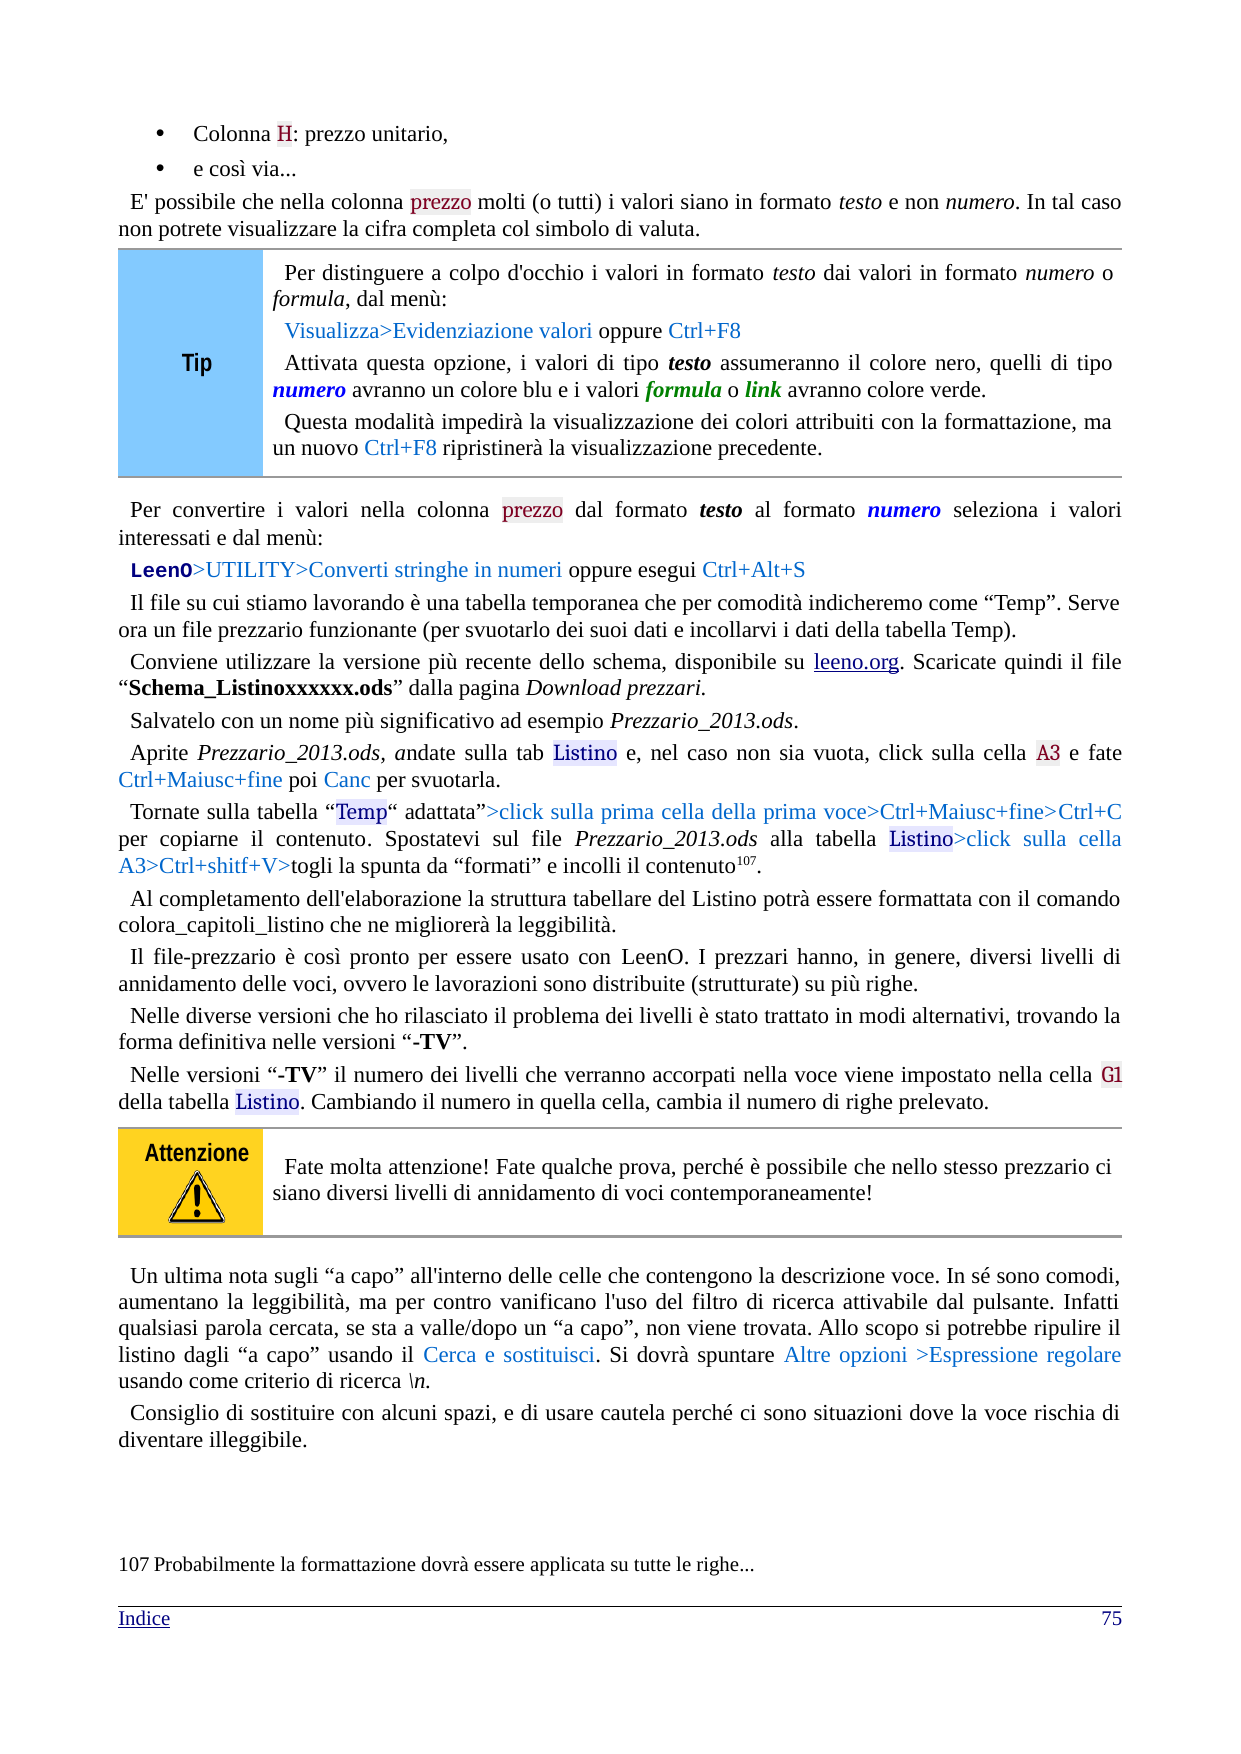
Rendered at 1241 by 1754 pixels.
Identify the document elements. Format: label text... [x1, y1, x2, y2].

text Aprite Prezzario_2013.ods, andate sulla tab Listino e, nel caso non sia vuota, click sulla cella A3 e fate Ctrl+Maiusc+fine poi Canc per svuotarla. [118, 739, 1122, 792]
text LeenO>UTILITY>Converti stringhe in numeri oppure esegui Ctrl+Alt+S [118, 556, 1122, 583]
text Al completamento dell'elaborazione la struttura tabellare del Listino potrà essere formattata con il comando colora_capitoli_listino che ne migliorerà la leggibilità. [118, 885, 1122, 937]
text Per convertire i valori nella colonna prezzo dal formato testo al formato numero seleziona i valori interessati e dal menù: [118, 496, 1122, 550]
text Nelle versioni “-TV” il numero dei livelli che verranno accorpati nella voce viene impostato nella cella G1 della tabella Listino. Cambiando il numero in quella cella, cambia il numero di righe prelevato. [118, 1061, 1122, 1115]
text Salvatelo con un nome più significativo ad esempio Prezzario_2013.ods. [118, 707, 1122, 733]
text E' possibile che nella colonna prezzo molti (o tutti) i valori siano in formato testo e non numero. In tal caso non potrete visualizzare la cifra completa col simbolo di valuta. [118, 188, 1122, 241]
list e così via... [156, 153, 1122, 182]
text Probabilmente la formattazione dovrà essere applicata su tutte le righe... [118, 1552, 1122, 1576]
table_header Per distinguere a colpo d'occhio i valori in formato testo dai valori in formato numero o formula, dal menù: Visualizza>Evidenziazione valori oppure Ctrl+F8 Attivata questa opzione, i valori di tipo testo assumeranno il colore nero, quelli di tipo numero avranno un colore blu e i valori formula o link avranno colore verde. Questa modalità impedirà la visualizzazione dei colori attribuiti con la formattazione, ma un nuovo Ctrl+F8 ripristinerà la visualizzazione precedente. [264, 250, 1122, 476]
picture [164, 1166, 229, 1227]
text Il file-prezzario è così pronto per essere usato con LeenO. I prezzari hanno, in genere, diversi livelli di annidamento delle voci, ovvero le lavorazioni sono distribuite (strutturate) su più righe. [118, 943, 1122, 996]
text Nelle diverse versioni che ho rilasciato il problema dei livelli è stato trattato in modi alternativi, trovando la forma definitiva nelle versioni “-TV”. [118, 1002, 1122, 1055]
text Conviene utilizzare la versione più recente dello schema, disponibile su leeno.org. Scaricate quindi il file “Schema_Listinoxxxxxx.ods” dalla pagina Download prezzari. [118, 648, 1122, 701]
text Un ultima nota sugli “a capo” all'interno delle celle che contengono la descrizione voce. In sé sono comodi, aumentano la leggibilità, ma per contro vanificano l'uso del filtro di ricerca attivabile dal pulsante. Infatti qualsiasi parola cercata, se sta a valle/dopo un “a capo”, non viene trovata. Allo scopo si potrebbe ripulire il listino dagli “a capo” usando il Cerca e sostituisci. Si dovrà spuntare Altre opzioni >Espressione regolare usando come criterio di ricerca \n. [118, 1262, 1122, 1393]
list Colonna H: prezzo unitario, [156, 118, 1122, 147]
text Il file su cui stiamo lavorando è una tabella temporanea che per comodità indicheremo come “Temp”. Serve ora un file prezzario funzionante (per svuotarlo dei suoi dati e incollarvi i dati della tabella Temp). [118, 589, 1122, 642]
text Consiglio di sostituire con alcuni spazi, e di usare cautela perché ci sono situazioni dove la voce rischia di diventare illeggibile. [118, 1399, 1122, 1452]
table_header Fate molta attenzione! Fate qualche prova, perché è possibile che nello stesso prezzario ci siano diversi livelli di annidamento di voci contemporaneamente! [264, 1129, 1122, 1235]
table_header Attenzione [118, 1129, 263, 1235]
table_header Tip [118, 250, 263, 476]
text Tornate sulla tabella “Temp“ adattata”>click sulla prima cella della prima voce>Ctrl+Maiusc+fine>Ctrl+C per copiarne il contenuto. Spostatevi sul file Prezzario_2013.ods alla tabella Listino>click sulla cella A3>Ctrl+shitf+V>togli la spunta da “formati” e incolli il contenuto. [118, 798, 1122, 879]
